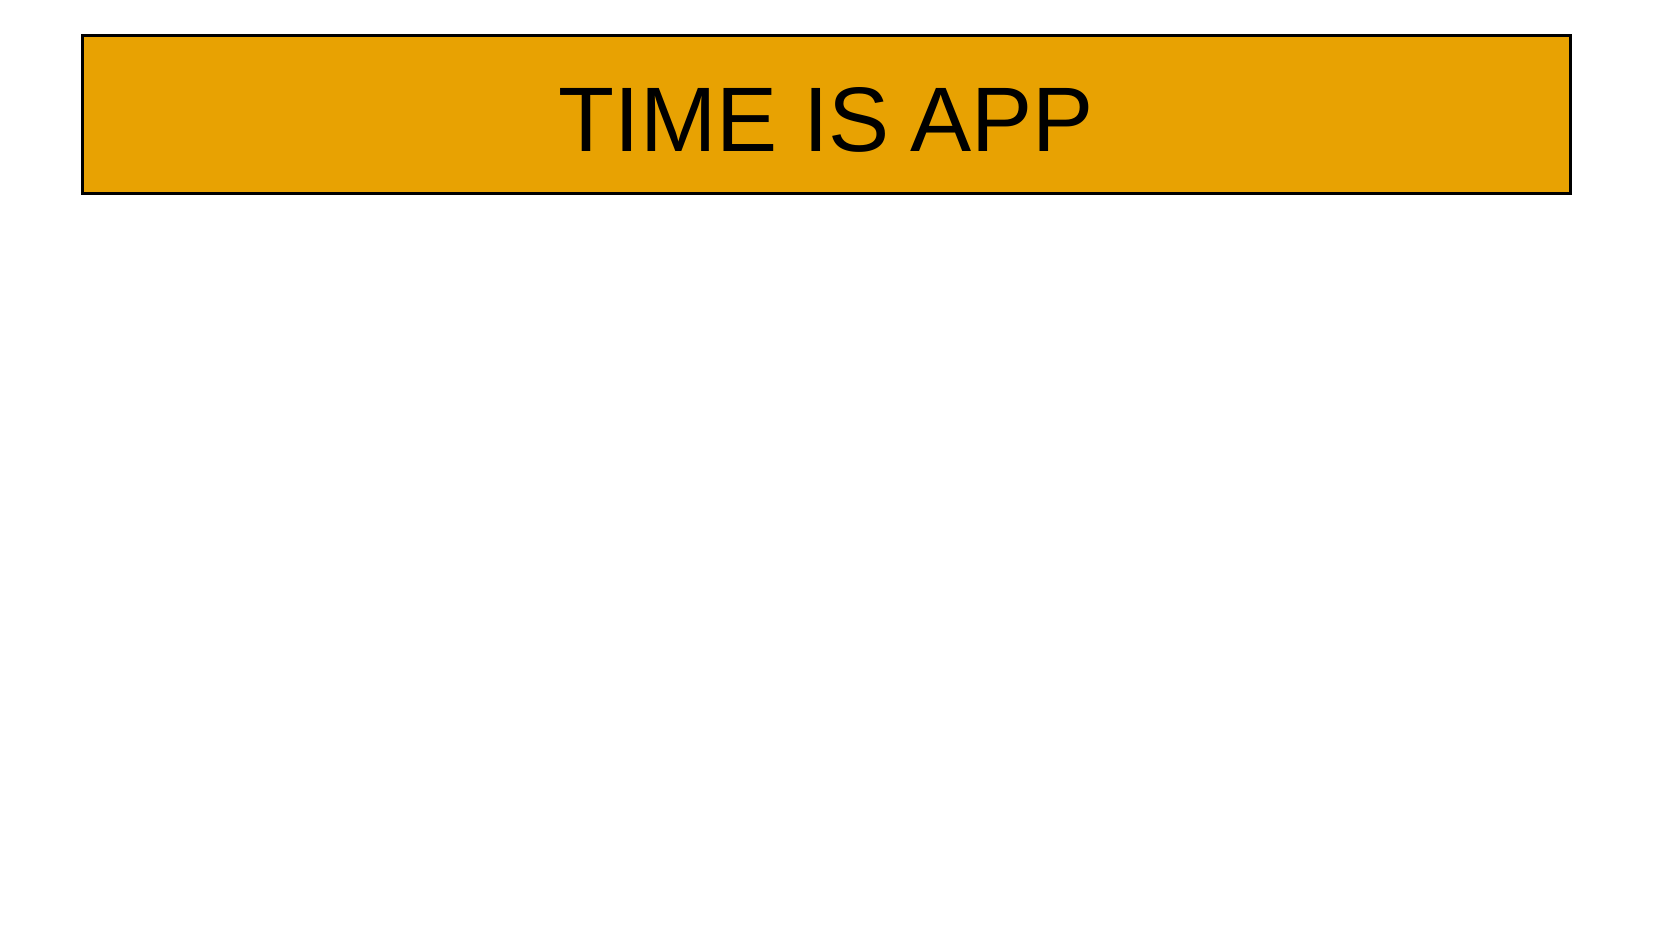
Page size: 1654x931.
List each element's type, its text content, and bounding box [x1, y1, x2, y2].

title TIME IS APP [82, 35, 1571, 194]
